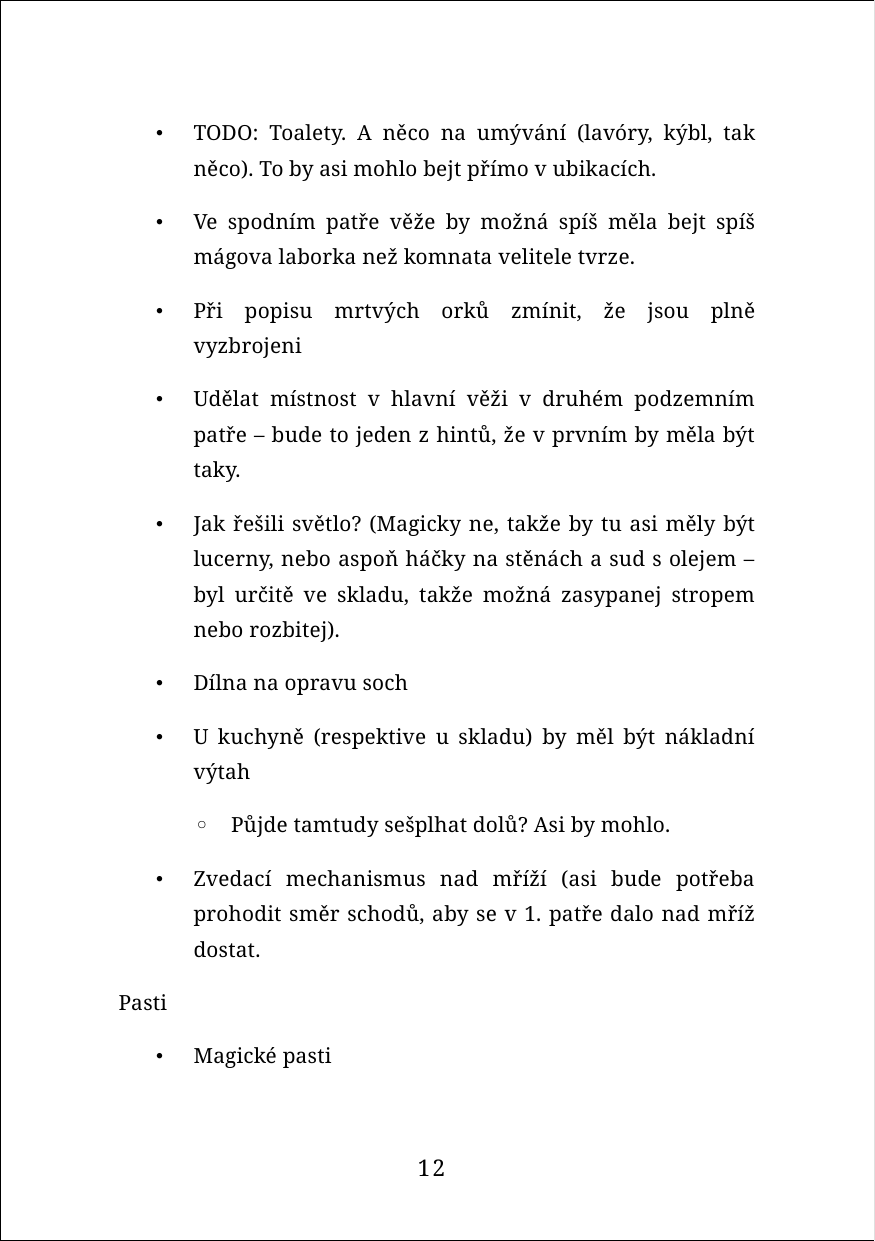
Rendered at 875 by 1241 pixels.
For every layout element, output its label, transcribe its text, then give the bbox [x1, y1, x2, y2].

text Pasti [118, 988, 756, 1016]
list Zvedací mechanismus nad mříží (asi bude potřeba prohodit směr schodů, aby se v 1. patře dalo nad mříž dostat. [156, 864, 756, 963]
list Dílna na opravu soch [156, 668, 756, 697]
list Půjde tamtudy sešplhat dolů? Asi by mohlo. [193, 811, 756, 839]
list Udělat místnost v hlavní věži v druhém podzemním patře – bude to jeden z hintů, že v prvním by měla být taky. [156, 384, 756, 484]
list U kuchyně (respektive u skladu) by měl být nákladní výtah [156, 722, 756, 786]
list Ve spodním patře věže by možná spíš měla bejt spíš mágova laborka než komnata velitele tvrze. [156, 207, 756, 271]
list Při popisu mrtvých orků zmínit, že jsou plně vyzbrojeni [156, 296, 756, 360]
list Jak řešili světlo? (Magicky ne, takže by tu asi měly být lucerny, nebo aspoň háčky na stěnách a sud s olejem – byl určitě ve skladu, takže možná zasypanej stropem nebo rozbitej). [156, 509, 756, 644]
list Magické pasti [156, 1041, 756, 1070]
list TODO: Toalety. A něco na umývání (lavóry, kýbl, tak něco). To by asi mohlo bejt přímo v ubikacích. [156, 118, 756, 182]
